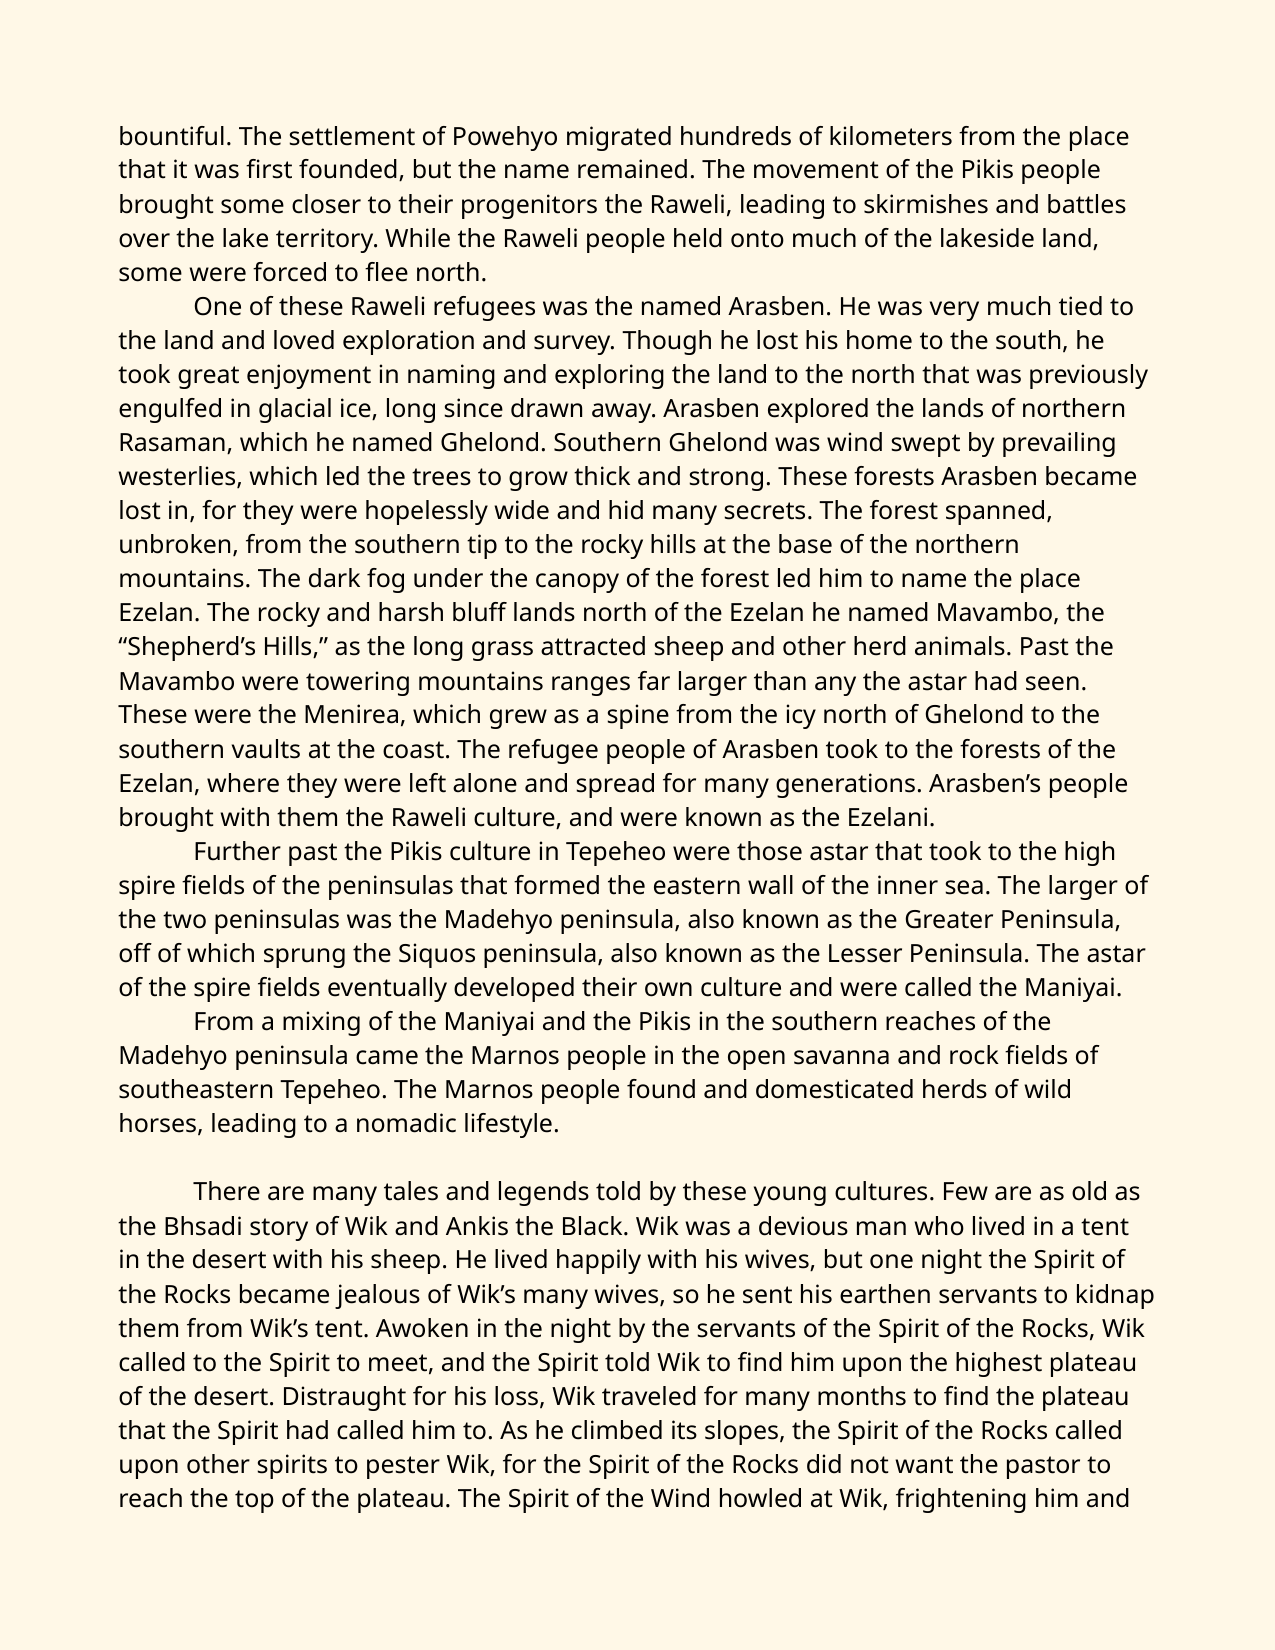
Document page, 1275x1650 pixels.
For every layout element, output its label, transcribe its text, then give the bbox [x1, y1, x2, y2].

text bountiful. The settlement of Powehyo migrated hundreds of kilometers from the place that it was first founded, but the name remained. The movement of the Pikis people brought some closer to their progenitors the Raweli, leading to skirmishes and battles over the lake territory. While the Raweli people held onto much of the lakeside land, some were forced to flee north. [118, 118, 1157, 288]
text Further past the Pikis culture in Tepeheo were those astar that took to the high spire fields of the peninsulas that formed the eastern wall of the inner sea. The larger of the two peninsulas was the Madehyo peninsula, also known as the Greater Peninsula, off of which sprung the Siquos peninsula, also known as the Lesser Peninsula. The astar of the spire fields eventually developed their own culture and were called the Maniyai. [118, 833, 1157, 1004]
text One of these Raweli refugees was the named Arasben. He was very much tied to the land and loved exploration and survey. Though he lost his home to the south, he took great enjoyment in naming and exploring the land to the north that was previously engulfed in glacial ice, long since drawn away. Arasben explored the lands of northern Rasaman, which he named Ghelond. Southern Ghelond was wind swept by prevailing westerlies, which led the trees to grow thick and strong. These forests Arasben became lost in, for they were hopelessly wide and hid many secrets. The forest spanned, unbroken, from the southern tip to the rocky hills at the base of the northern mountains. The dark fog under the canopy of the forest led him to name the place Ezelan. The rocky and harsh bluff lands north of the Ezelan he named Mavambo, the “Shepherd’s Hills,” as the long grass attracted sheep and other herd animals. Past the Mavambo were towering mountains ranges far larger than any the astar had seen. These were the Menirea, which grew as a spine from the icy north of Ghelond to the southern vaults at the coast. The refugee people of Arasben took to the forests of the Ezelan, where they were left alone and spread for many generations. Arasben’s people brought with them the Raweli culture, and were known as the Ezelani. [118, 288, 1157, 833]
text There are many tales and legends told by these young cultures. Few are as old as the Bhsadi story of Wik and Ankis the Black. Wik was a devious man who lived in a tent in the desert with his sheep. He lived happily with his wives, but one night the Spirit of the Rocks became jealous of Wik’s many wives, so he sent his earthen servants to kidnap them from Wik’s tent. Awoken in the night by the servants of the Spirit of the Rocks, Wik called to the Spirit to meet, and the Spirit told Wik to find him upon the highest plateau of the desert. Distraught for his loss, Wik traveled for many months to find the plateau that the Spirit had called him to. As he climbed its slopes, the Spirit of the Rocks called upon other spirits to pester Wik, for the Spirit of the Rocks did not want the pastor to reach the top of the plateau. The Spirit of the Wind howled at Wik, frightening him and [118, 1174, 1157, 1515]
text From a mixing of the Maniyai and the Pikis in the southern reaches of the Madehyo peninsula came the Marnos people in the open savanna and rock fields of southeastern Tepeheo. The Marnos people found and domesticated herds of wild horses, leading to a nomadic lifestyle. [118, 1004, 1157, 1140]
